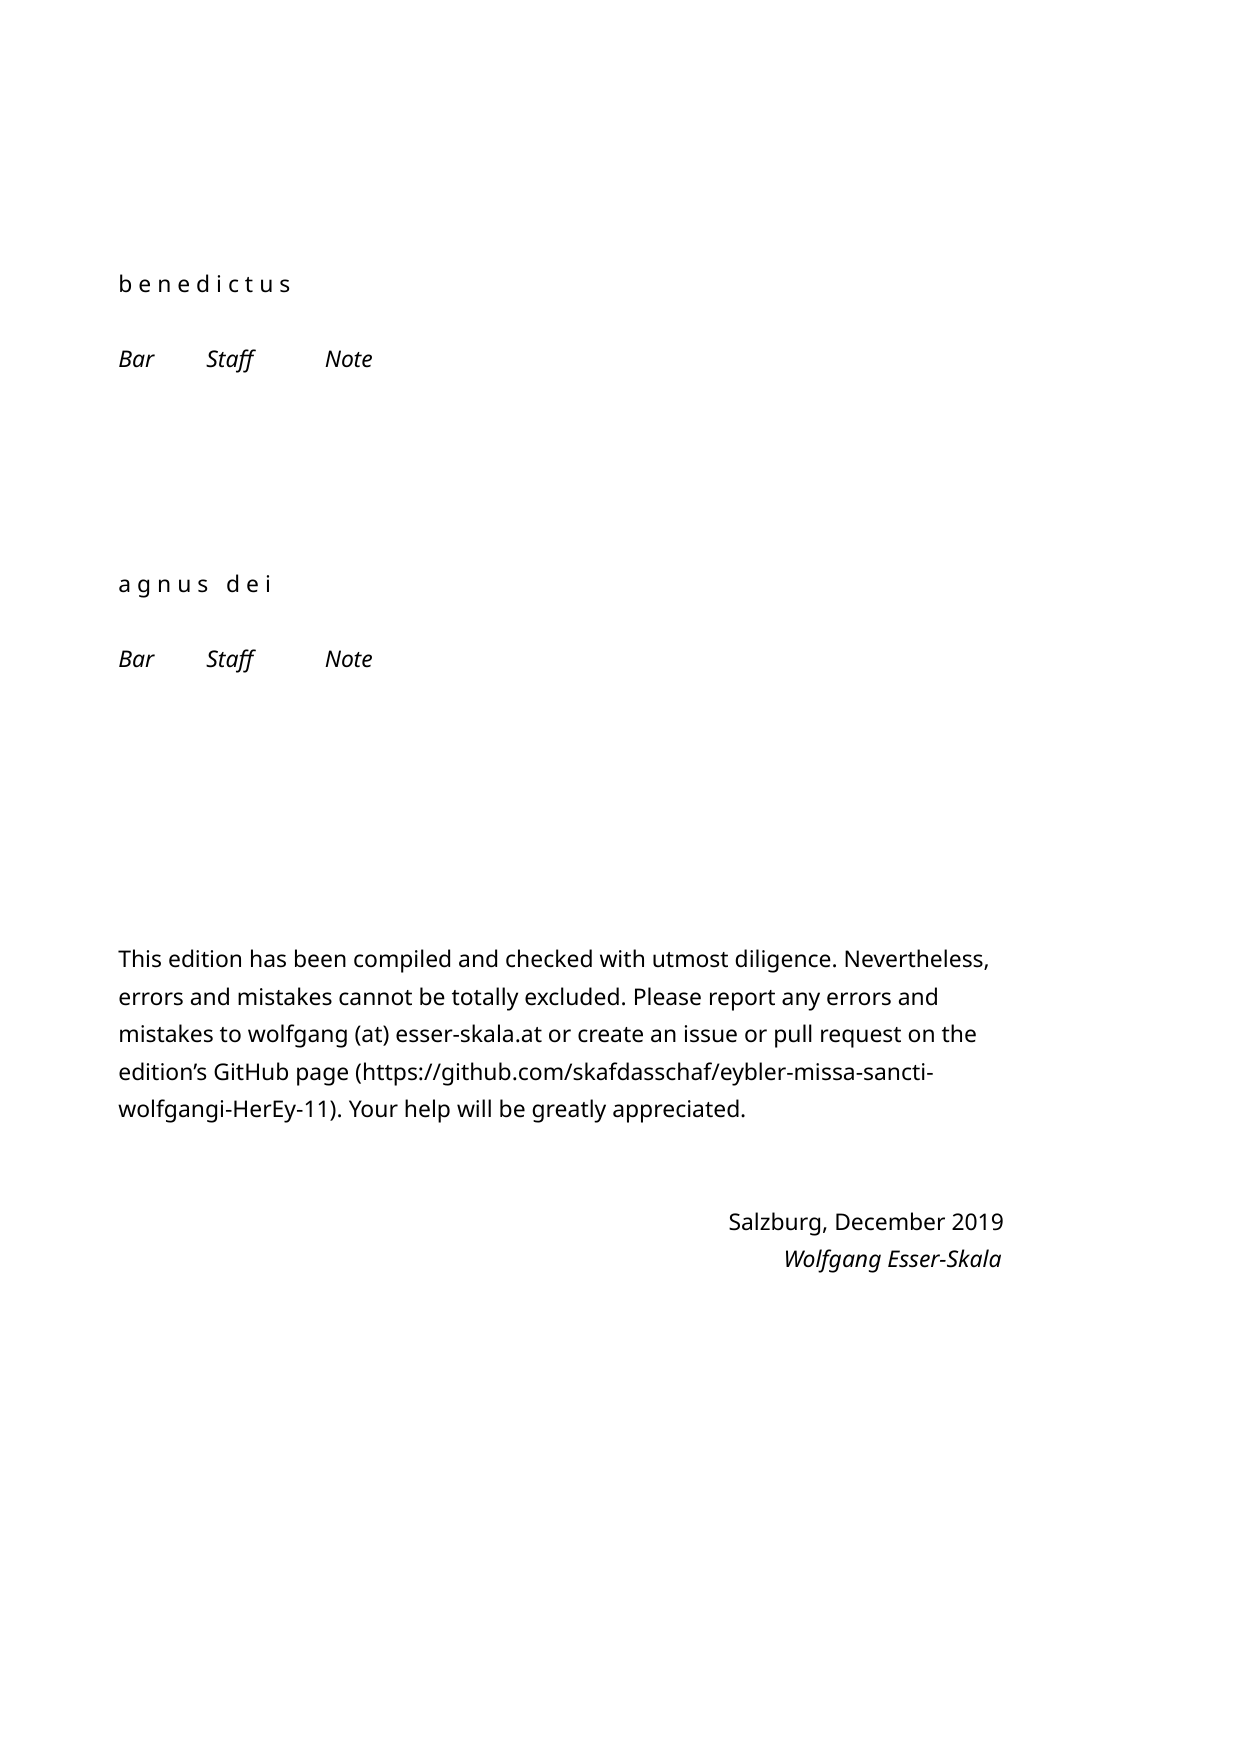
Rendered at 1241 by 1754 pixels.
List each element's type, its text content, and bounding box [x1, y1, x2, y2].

text [118, 118, 1004, 149]
text Salzburg, December 2019 Wolfgang Esser-Skala [118, 1206, 1004, 1274]
text a g n u s d e i [118, 568, 1004, 599]
text This edition has been compiled and checked with utmost diligence. Nevertheless, errors and mistakes cannot be totally excluded. Please report any errors and mistakes to wolfgang (at) esser-skala.at or create an issue or pull request on the edition’s GitHub page (https://github.com/skafdasschaf/eybler-missa-sancti-wolfgangi-HerEy-11). Your help will be greatly appreciated. [118, 943, 1004, 1124]
text b e n e d i c t u s [118, 268, 1004, 299]
text Bar Staff Note [118, 343, 1004, 412]
text Bar Staff Note [118, 643, 1004, 787]
